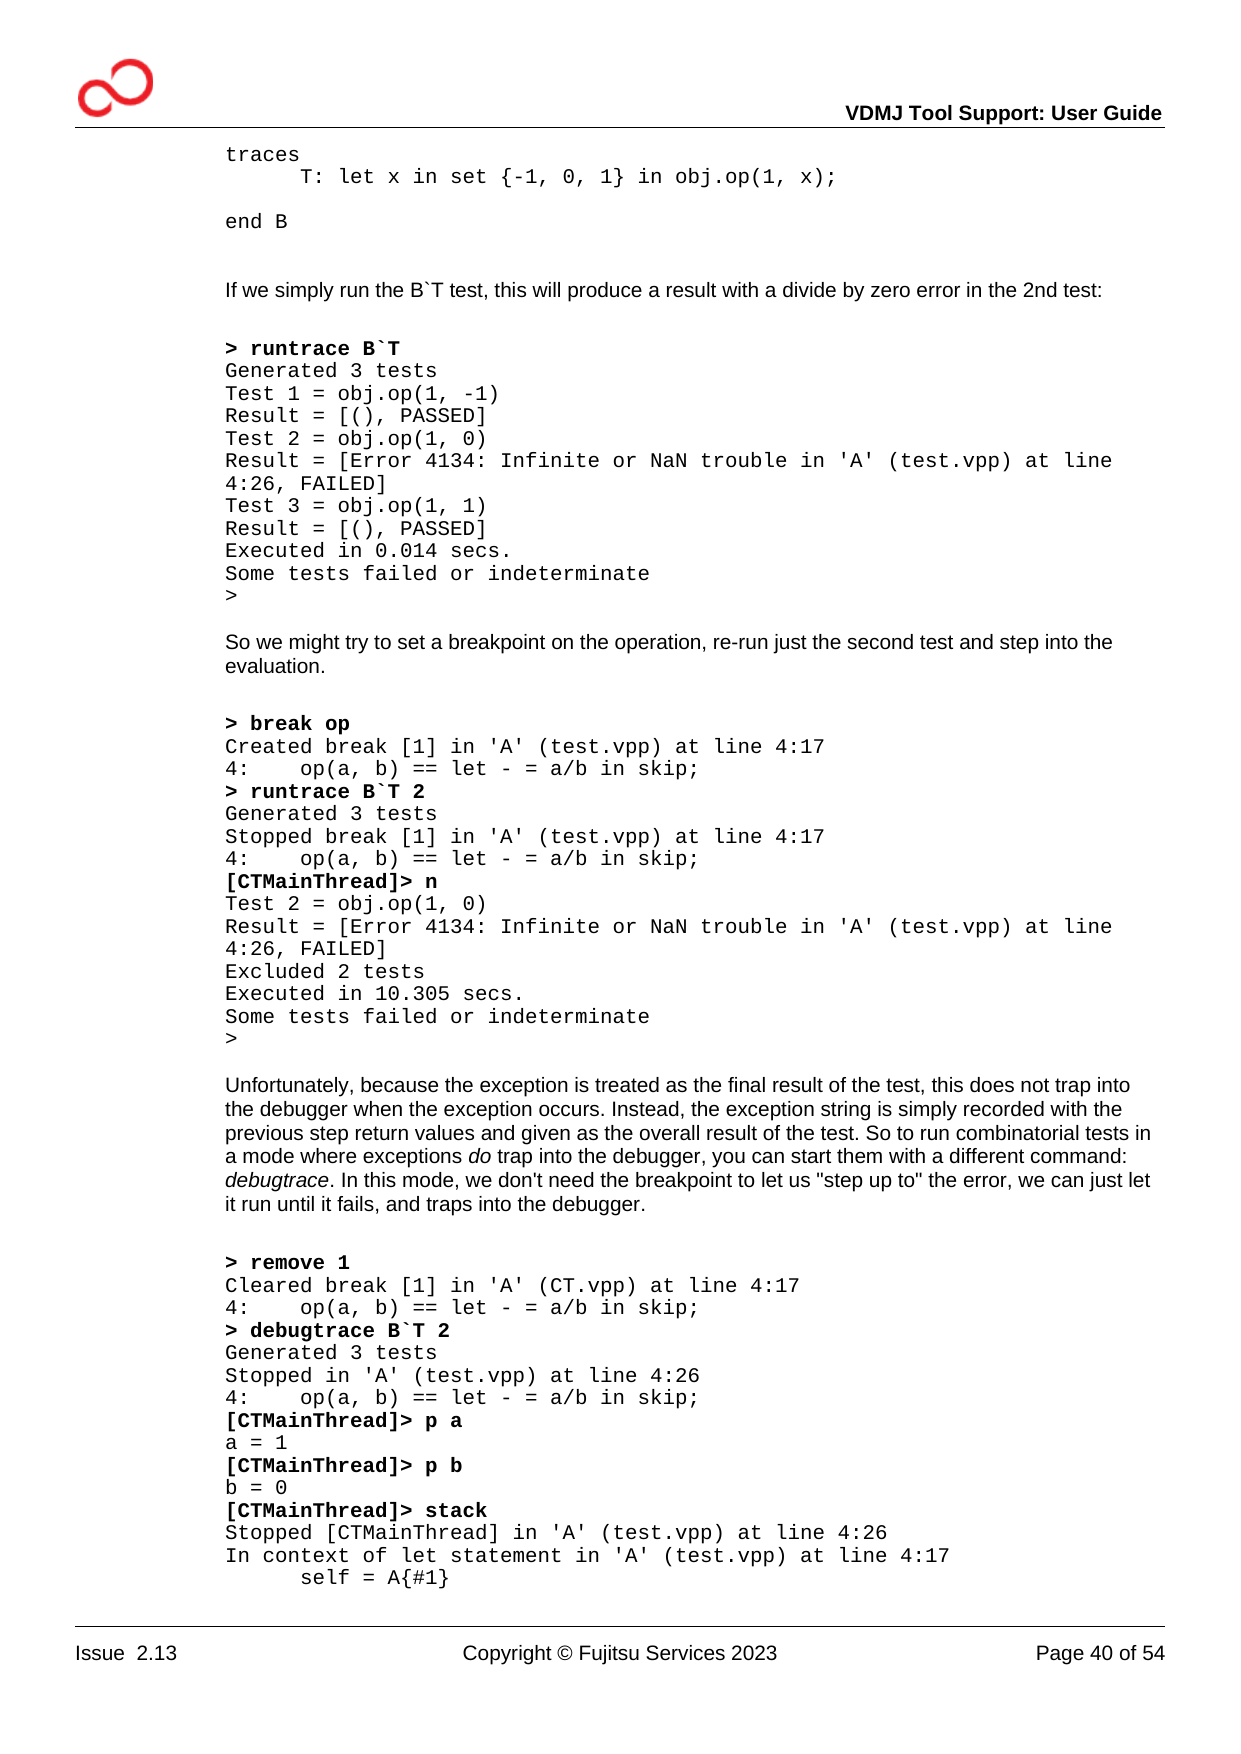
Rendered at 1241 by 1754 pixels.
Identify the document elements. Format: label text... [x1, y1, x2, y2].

text Some tests failed or indeterminate [225, 562, 1165, 585]
text Stopped break [1] in 'A' (test.vpp) at line 4:17 [225, 825, 1165, 848]
text > debugtrace B`T 2 [225, 1319, 1165, 1342]
text Result = [(), PASSED] [225, 517, 1165, 540]
text > runtrace B`T [225, 337, 1165, 360]
text a = 1 [225, 1432, 1165, 1454]
text If we simply run the B`T test, this will produce a result with a divide by zero error in the 2nd test: [225, 278, 1165, 302]
text Executed in 10.305 secs. [225, 983, 1165, 1005]
text Some tests failed or indeterminate [225, 1005, 1165, 1028]
text Stopped in 'A' (test.vpp) at line 4:26 [225, 1364, 1165, 1387]
text self = A{#1} [225, 1567, 1165, 1589]
text Generated 3 tests [225, 1342, 1165, 1364]
text > remove 1 [225, 1252, 1165, 1274]
text Test 3 = obj.op(1, 1) [225, 495, 1165, 517]
text > [225, 1028, 1165, 1050]
text Generated 3 tests [225, 803, 1165, 825]
text b = 0 [225, 1477, 1165, 1499]
text Test 2 = obj.op(1, 0) [225, 427, 1165, 450]
text 4: op(a, b) == let - = a/b in skip; [225, 1297, 1165, 1319]
text Stopped [CTMainThread] in 'A' (test.vpp) at line 4:26 [225, 1522, 1165, 1544]
picture [78, 52, 153, 127]
text Created break [1] in 'A' (test.vpp) at line 4:17 [225, 735, 1165, 758]
text > break op [225, 713, 1165, 735]
text Executed in 0.014 secs. [225, 540, 1165, 562]
text traces [225, 143, 1165, 166]
text Result = [Error 4134: Infinite or NaN trouble in 'A' (test.vpp) at line 4:26, FAILED] [225, 450, 1165, 495]
text Test 2 = obj.op(1, 0) [225, 893, 1165, 915]
text Result = [(), PASSED] [225, 405, 1165, 427]
text 4: op(a, b) == let - = a/b in skip; [225, 848, 1165, 870]
text > runtrace B`T 2 [225, 780, 1165, 803]
text So we might try to set a breakpoint on the operation, re-run just the second test and step into the evaluation. [225, 630, 1165, 678]
text end B [225, 211, 1165, 233]
text Generated 3 tests [225, 360, 1165, 382]
text Test 1 = obj.op(1, -1) [225, 382, 1165, 405]
text Unfortunately, because the exception is treated as the final result of the test, this does not trap into the debugger when the exception occurs. Instead, the exception string is simply recorded with the previous step return values and given as the overall result of the test. So to run combinatorial tests in a mode where exceptions do trap into the debugger, you can start them with a different command: debugtrace. In this mode, we don't need the breakpoint to let us "step up to" the error, we can just let it run until it fails, and traps into the debugger. [225, 1073, 1165, 1217]
text 4: op(a, b) == let - = a/b in skip; [225, 758, 1165, 780]
text T: let x in set {-1, 0, 1} in obj.op(1, x); [225, 166, 1165, 188]
text [CTMainThread]> p a [225, 1409, 1165, 1432]
text 4: op(a, b) == let - = a/b in skip; [225, 1387, 1165, 1409]
text [CTMainThread]> stack [225, 1499, 1165, 1522]
text [CTMainThread]> p b [225, 1454, 1165, 1477]
text Excluded 2 tests [225, 960, 1165, 983]
text In context of let statement in 'A' (test.vpp) at line 4:17 [225, 1544, 1165, 1567]
text Result = [Error 4134: Infinite or NaN trouble in 'A' (test.vpp) at line 4:26, FAILED] [225, 915, 1165, 960]
text Cleared break [1] in 'A' (CT.vpp) at line 4:17 [225, 1274, 1165, 1297]
text [CTMainThread]> n [225, 870, 1165, 893]
text > [225, 585, 1165, 607]
